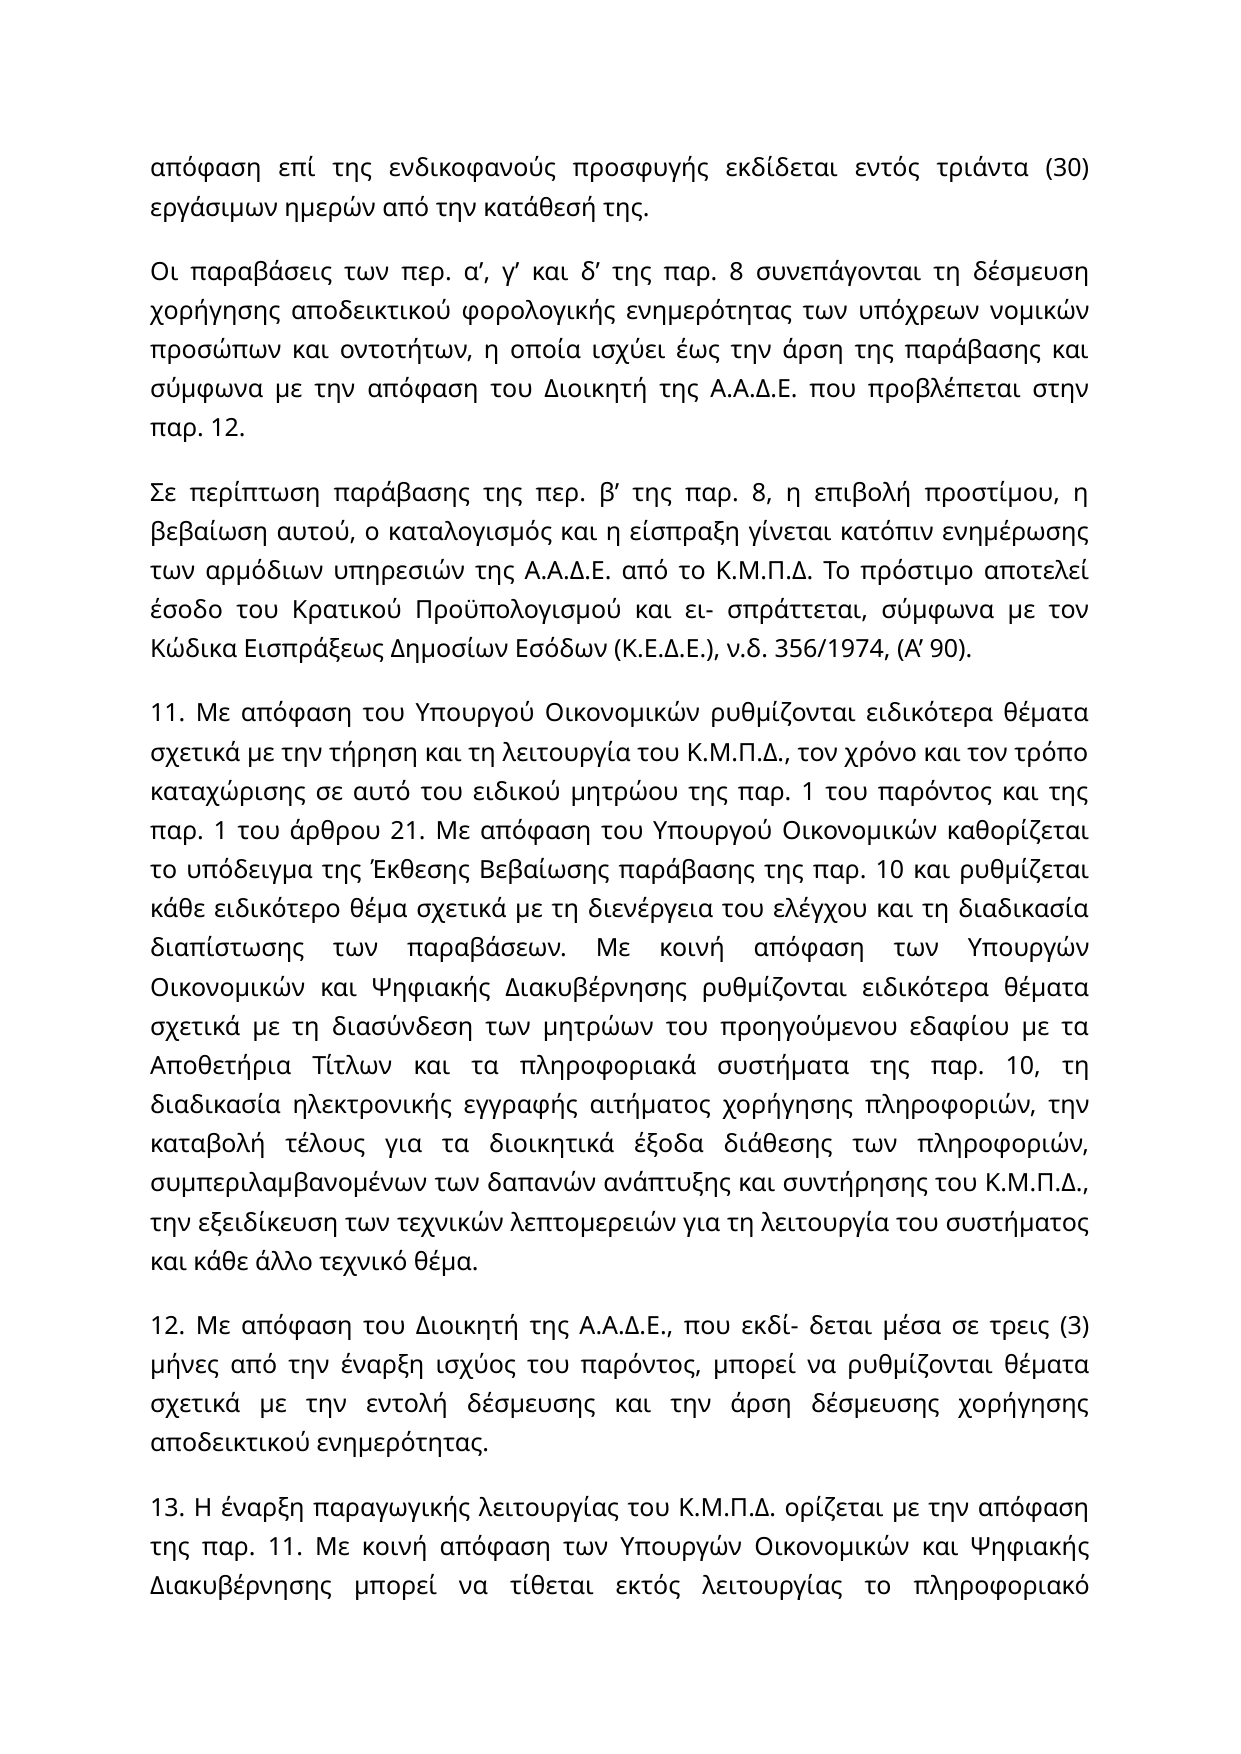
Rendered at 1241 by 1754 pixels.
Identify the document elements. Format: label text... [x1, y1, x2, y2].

text απόφαση επί της ενδικοφανούς προσφυγής εκδίδεται εντός τριάντα (30) εργάσιμων ημερών από την κατάθεσή της. [150, 150, 1090, 223]
text 13. Η έναρξη παραγωγικής λειτουργίας του Κ.Μ.Π.Δ. ορίζεται με την απόφαση της παρ. 11. Με κοινή απόφαση των Υπουργών Οικονομικών και Ψηφιακής Διακυβέρνησης μπορεί να τίθεται εκτός λειτουργίας το πληροφοριακό [150, 1489, 1090, 1602]
text 11. Με απόφαση του Υπουργού Οικονομικών ρυθμίζονται ειδικότερα θέματα σχετικά με την τήρηση και τη λειτουργία του Κ.Μ.Π.Δ., τον χρόνο και τον τρόπο καταχώρισης σε αυτό του ειδικού μητρώου της παρ. 1 του παρόντος και της παρ. 1 του άρθρου 21. Με απόφαση του Υπουργού Οικονομικών καθορίζεται το υπόδειγμα της Έκθεσης Βεβαίωσης παράβασης της παρ. 10 και ρυθμίζεται κάθε ειδικότερο θέμα σχετικά με τη διενέργεια του ελέγχου και τη διαδικασία διαπίστωσης των παραβάσεων. Με κοινή απόφαση των Υπουργών Οικονομικών και Ψηφιακής Διακυβέρνησης ρυθμίζονται ειδικότερα θέματα σχετικά με τη διασύνδεση των μητρώων του προηγούμενου εδαφίου με τα Αποθετήρια Τίτλων και τα πληροφοριακά συστήματα της παρ. 10, τη διαδικασία ηλεκτρονικής εγγραφής αιτήματος χορήγησης πληροφοριών, την καταβολή τέλους για τα διοικητικά έξοδα διάθεσης των πληροφοριών, συμπεριλαμβανομένων των δαπανών ανάπτυξης και συντήρησης του Κ.Μ.Π.Δ., την εξειδίκευση των τεχνικών λεπτομερειών για τη λειτουργία του συστήματος και κάθε άλλο τεχνικό θέμα. [150, 695, 1090, 1277]
text Σε περίπτωση παράβασης της περ. β’ της παρ. 8, η επιβολή προστίμου, η βεβαίωση αυτού, ο καταλογισμός και η είσπραξη γίνεται κατόπιν ενημέρωσης των αρμόδιων υπηρεσιών της Α.Α.Δ.Ε. από το Κ.Μ.Π.Δ. Το πρόστιμο αποτελεί έσοδο του Κρατικού Προϋπολογισμού και ει- σπράττεται, σύμφωνα με τον Κώδικα Εισπράξεως Δημοσίων Εσόδων (Κ.Ε.Δ.Ε.), ν.δ. 356/1974, (Α’ 90). [150, 474, 1090, 665]
text 12. Με απόφαση του Διοικητή της Α.Α.Δ.Ε., που εκδί- δεται μέσα σε τρεις (3) μήνες από την έναρξη ισχύος του παρόντος, μπορεί να ρυθμίζονται θέματα σχετικά με την εντολή δέσμευσης και την άρση δέσμευσης χορήγησης αποδεικτικού ενημερότητας. [150, 1307, 1090, 1459]
text Οι παραβάσεις των περ. α’, γ’ και δ’ της παρ. 8 συνεπάγονται τη δέσμευση χορήγησης αποδεικτικού φορολογικής ενημερότητας των υπόχρεων νομικών προσώπων και οντοτήτων, η οποία ισχύει έως την άρση της παράβασης και σύμφωνα με την απόφαση του Διοικητή της Α.Α.Δ.Ε. που προβλέπεται στην παρ. 12. [150, 253, 1090, 444]
